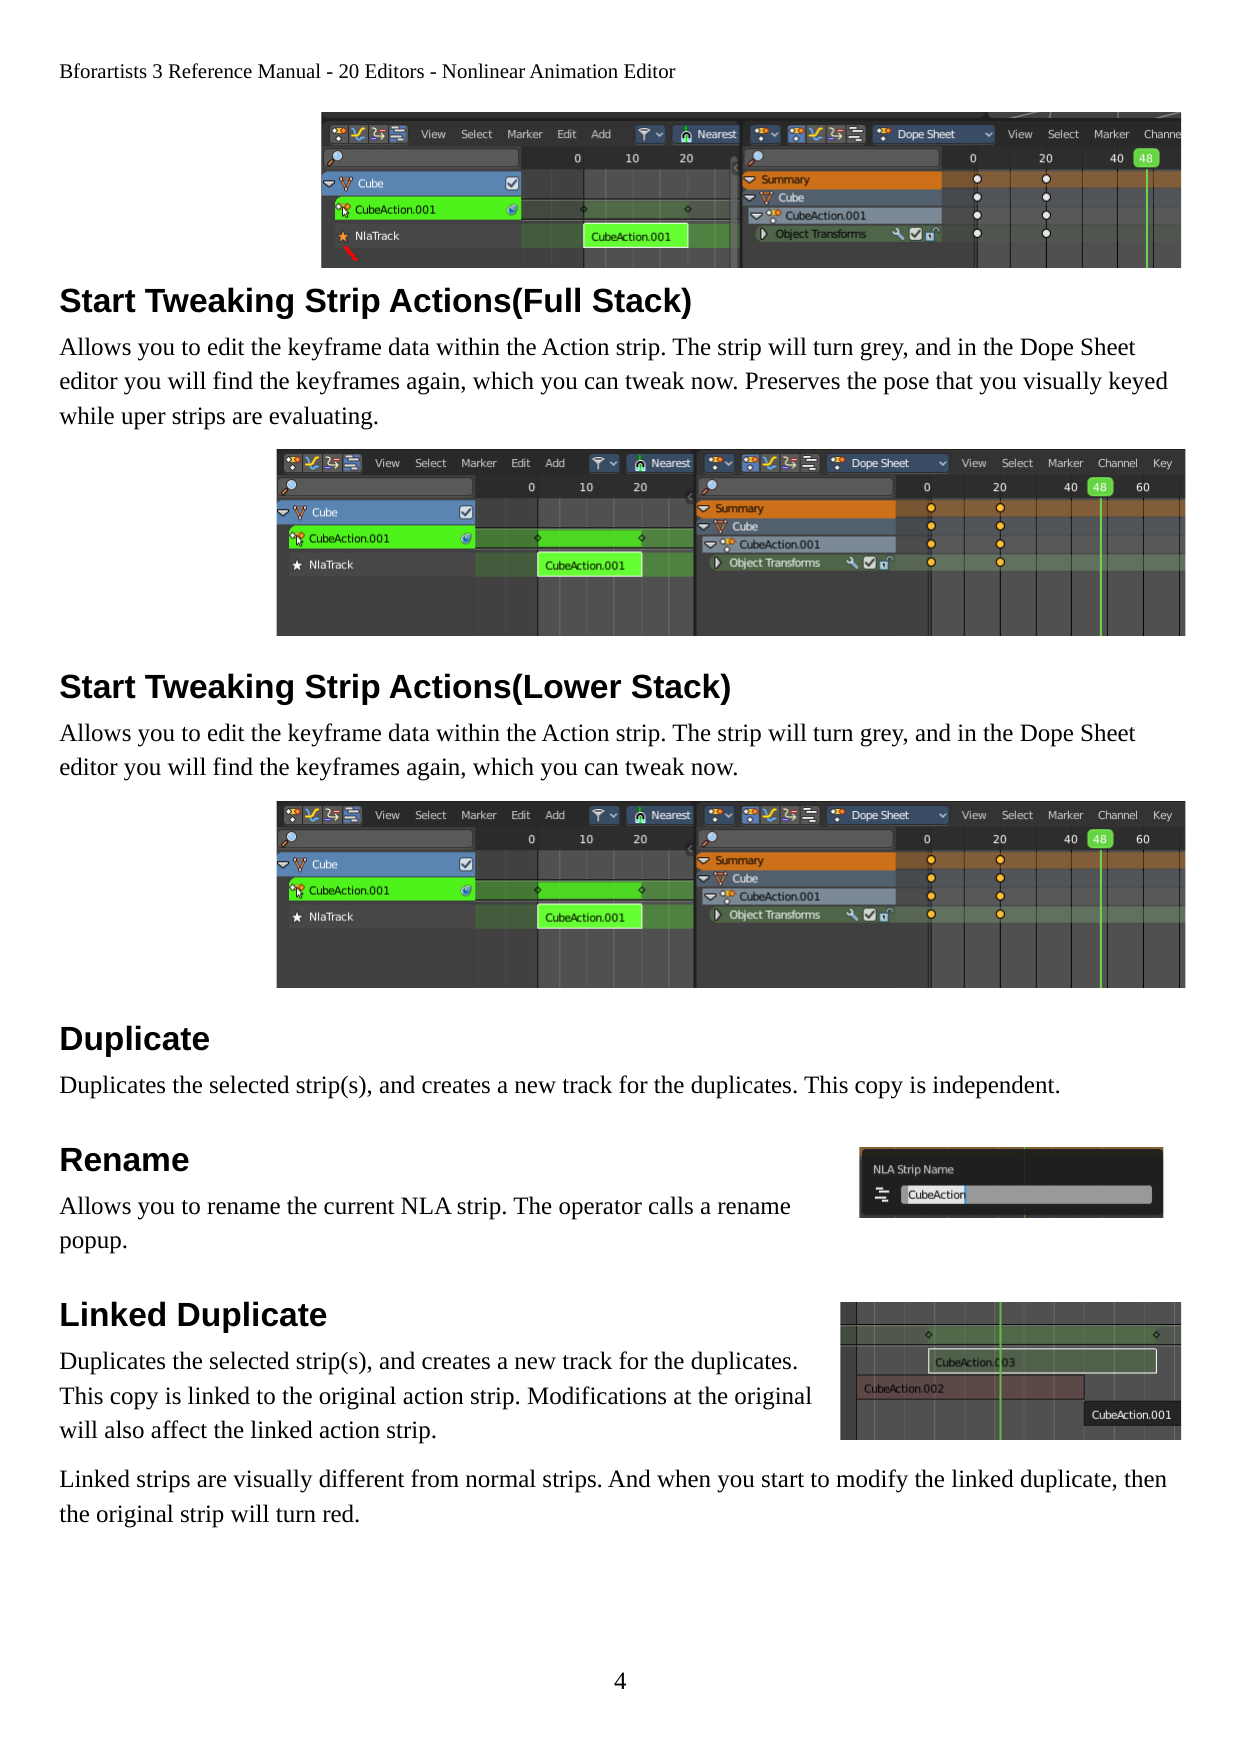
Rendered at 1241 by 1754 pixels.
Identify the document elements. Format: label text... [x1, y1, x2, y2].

text Duplicates the selected strip(s), and creates a new track for the duplicates. This copy is independent. [59, 1070, 1181, 1098]
text Allows you to edit the keyframe data within the Action strip. The strip will turn grey, and in the Dope Sheet editor you will find the keyframes again, which you can tweak now. Preserves the pose that you visually keyed while uper strips are evaluating. [59, 332, 1181, 429]
picture [321, 112, 1182, 268]
subtitle Start Tweaking Strip Actions(Full Stack) [59, 281, 1181, 319]
picture [840, 1302, 1182, 1440]
picture [276, 449, 1186, 636]
subtitle Rename [59, 1140, 1181, 1178]
text Allows you to rename the current NLA strip. The operator calls a rename popup. [59, 1191, 1181, 1254]
subtitle Start Tweaking Strip Actions(Lower Stack) [59, 667, 1181, 706]
text Duplicates the selected strip(s), and creates a new track for the duplicates. This copy is linked to the original action strip. Modifications at the original will also affect the linked action strip. [59, 1346, 1181, 1444]
subtitle Duplicate [59, 1019, 1181, 1057]
text Linked strips are visually different from normal strips. And when you start to modify the linked duplicate, then the original strip will turn red. [59, 1464, 1181, 1528]
subtitle Linked Duplicate [59, 1295, 1181, 1334]
text Allows you to edit the keyframe data within the Action strip. The strip will turn grey, and in the Dope Sheet editor you will find the keyframes again, which you can tweak now. [59, 718, 1181, 781]
picture [276, 801, 1186, 988]
picture [859, 1147, 1164, 1218]
